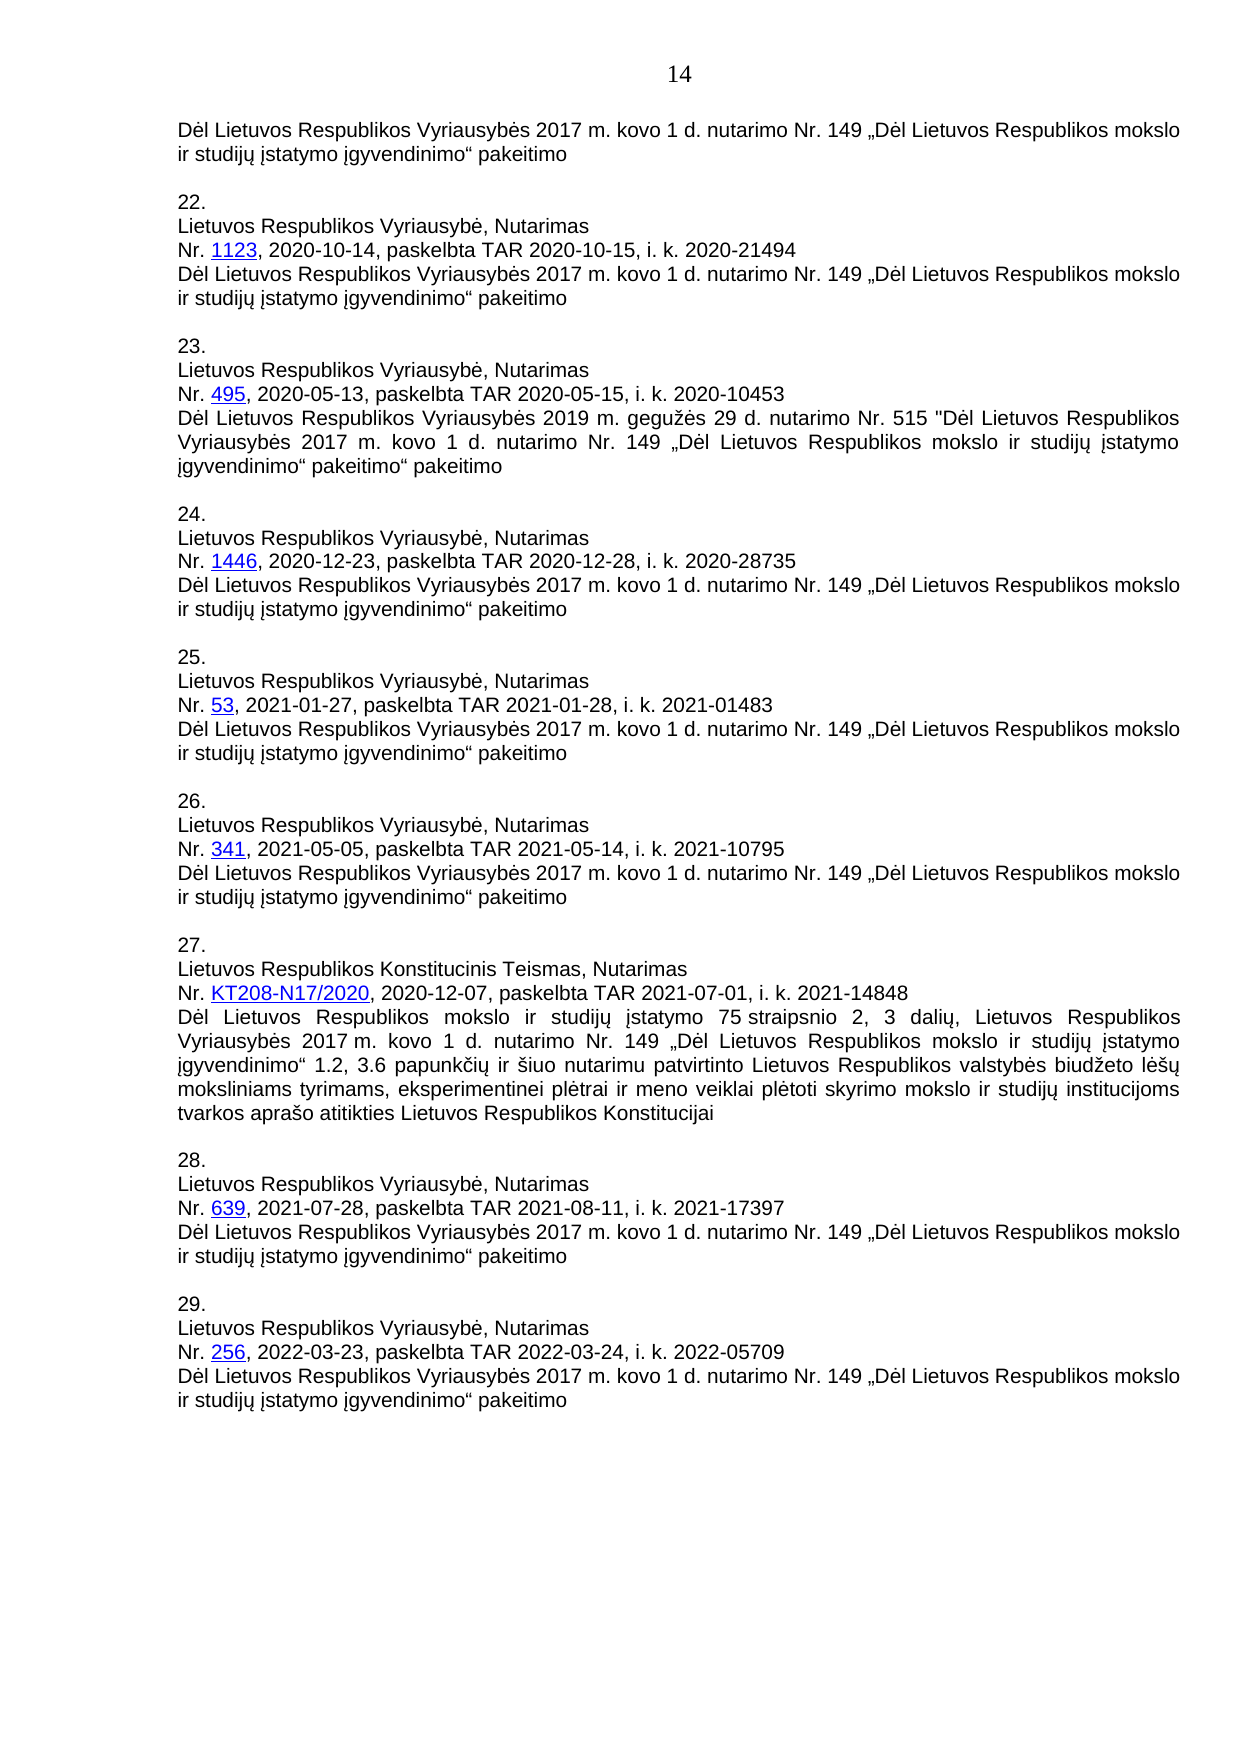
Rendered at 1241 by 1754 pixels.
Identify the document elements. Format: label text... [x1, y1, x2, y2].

text 23. [177, 334, 1181, 358]
text 29. [177, 1292, 1181, 1316]
text Dėl Lietuvos Respublikos Vyriausybės 2017 m. kovo 1 d. nutarimo Nr. 149 „Dėl Lietuvos Respublikos mokslo ir studijų įstatymo įgyvendinimo“ pakeitimo [177, 1220, 1181, 1268]
text Dėl Lietuvos Respublikos Vyriausybės 2017 m. kovo 1 d. nutarimo Nr. 149 „Dėl Lietuvos Respublikos mokslo ir studijų įstatymo įgyvendinimo“ pakeitimo [177, 573, 1181, 621]
text Nr. 1446, 2020-12-23, paskelbta TAR 2020-12-28, i. k. 2020-28735 [177, 549, 1181, 573]
text Nr. KT208-N17/2020, 2020-12-07, paskelbta TAR 2021-07-01, i. k. 2021-14848 [177, 981, 1181, 1004]
text Lietuvos Respublikos Konstitucinis Teismas, Nutarimas [177, 957, 1181, 981]
text Lietuvos Respublikos Vyriausybė, Nutarimas [177, 358, 1181, 382]
text Dėl Lietuvos Respublikos Vyriausybės 2019 m. gegužės 29 d. nutarimo Nr. 515 "Dėl Lietuvos Respublikos Vyriausybės 2017 m. kovo 1 d. nutarimo Nr. 149 „Dėl Lietuvos Respublikos mokslo ir studijų įstatymo įgyvendinimo“ pakeitimo“ pakeitimo [177, 406, 1181, 477]
text Dėl Lietuvos Respublikos Vyriausybės 2017 m. kovo 1 d. nutarimo Nr. 149 „Dėl Lietuvos Respublikos mokslo ir studijų įstatymo įgyvendinimo“ pakeitimo [177, 861, 1181, 909]
text Lietuvos Respublikos Vyriausybė, Nutarimas [177, 525, 1181, 549]
text Lietuvos Respublikos Vyriausybė, Nutarimas [177, 813, 1181, 837]
text Nr. 639, 2021-07-28, paskelbta TAR 2021-08-11, i. k. 2021-17397 [177, 1196, 1181, 1220]
text Nr. 495, 2020-05-13, paskelbta TAR 2020-05-15, i. k. 2020-10453 [177, 382, 1181, 406]
text 24. [177, 501, 1181, 525]
text Dėl Lietuvos Respublikos Vyriausybės 2017 m. kovo 1 d. nutarimo Nr. 149 „Dėl Lietuvos Respublikos mokslo ir studijų įstatymo įgyvendinimo“ pakeitimo [177, 717, 1181, 765]
text Dėl Lietuvos Respublikos Vyriausybės 2017 m. kovo 1 d. nutarimo Nr. 149 „Dėl Lietuvos Respublikos mokslo ir studijų įstatymo įgyvendinimo“ pakeitimo [177, 118, 1181, 166]
text Lietuvos Respublikos Vyriausybė, Nutarimas [177, 214, 1181, 238]
text Nr. 53, 2021-01-27, paskelbta TAR 2021-01-28, i. k. 2021-01483 [177, 693, 1181, 717]
text 26. [177, 789, 1181, 813]
text Dėl Lietuvos Respublikos Vyriausybės 2017 m. kovo 1 d. nutarimo Nr. 149 „Dėl Lietuvos Respublikos mokslo ir studijų įstatymo įgyvendinimo“ pakeitimo [177, 1364, 1181, 1412]
text Dėl Lietuvos Respublikos mokslo ir studijų įstatymo 75 straipsnio 2, 3 dalių, Lietuvos Respublikos Vyriausybės 2017 m. kovo 1 d. nutarimo Nr. 149 „Dėl Lietuvos Respublikos mokslo ir studijų įstatymo įgyvendinimo“ 1.2, 3.6 papunkčių ir šiuo nutarimu patvirtinto Lietuvos Respublikos valstybės biudžeto lėšų moksliniams tyrimams, eksperimentinei plėtrai ir meno veiklai plėtoti skyrimo mokslo ir studijų institucijoms tvarkos aprašo atitikties Lietuvos Respublikos Konstitucijai [177, 1004, 1181, 1124]
text Nr. 1123, 2020-10-14, paskelbta TAR 2020-10-15, i. k. 2020-21494 [177, 238, 1181, 262]
text 27. [177, 933, 1181, 957]
text Lietuvos Respublikos Vyriausybė, Nutarimas [177, 1172, 1181, 1196]
text 25. [177, 645, 1181, 669]
text Nr. 341, 2021-05-05, paskelbta TAR 2021-05-14, i. k. 2021-10795 [177, 837, 1181, 861]
text Nr. 256, 2022-03-23, paskelbta TAR 2022-03-24, i. k. 2022-05709 [177, 1340, 1181, 1364]
text Lietuvos Respublikos Vyriausybė, Nutarimas [177, 1316, 1181, 1340]
text Dėl Lietuvos Respublikos Vyriausybės 2017 m. kovo 1 d. nutarimo Nr. 149 „Dėl Lietuvos Respublikos mokslo ir studijų įstatymo įgyvendinimo“ pakeitimo [177, 262, 1181, 310]
text Lietuvos Respublikos Vyriausybė, Nutarimas [177, 669, 1181, 693]
text 28. [177, 1148, 1181, 1172]
text 22. [177, 190, 1181, 214]
